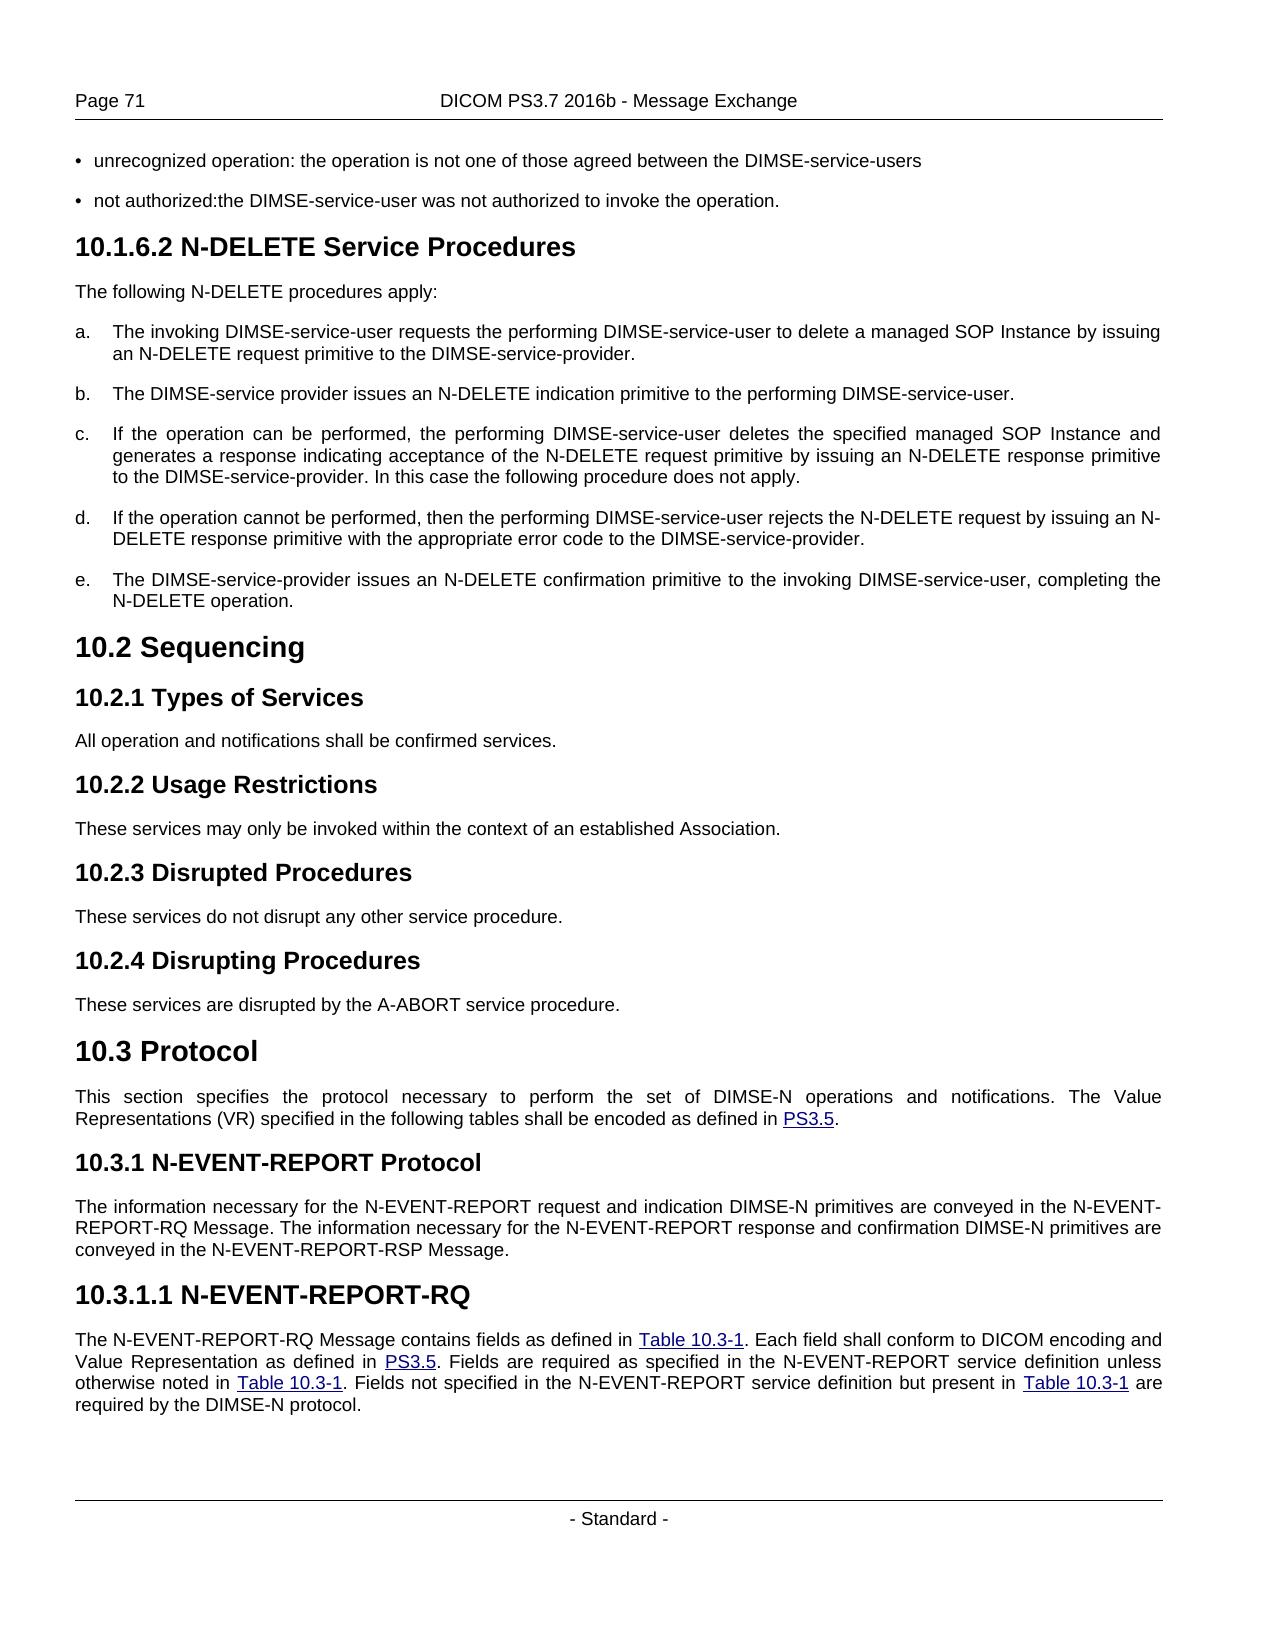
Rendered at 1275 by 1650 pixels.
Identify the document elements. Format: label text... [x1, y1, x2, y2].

text 10.2.3 Disrupted Procedures [75, 858, 1162, 887]
text 10.3.1 N-EVENT-REPORT Protocol [75, 1148, 1162, 1177]
text The information necessary for the N-EVENT-REPORT request and indication DIMSE-N primitives are conveyed in the N-EVENT-REPORT-RQ Message. The information necessary for the N-EVENT-REPORT response and confirmation DIMSE-N primitives are conveyed in the N-EVENT-REPORT-RSP Message. [75, 1196, 1162, 1260]
list If the operation cannot be performed, then the performing DIMSE-service-user rejects the N-DELETE request by issuing an N-DELETE response primitive with the appropriate error code to the DIMSE-service-provider. [75, 507, 1162, 550]
text 10.2.4 Disrupting Procedures [75, 946, 1162, 975]
text 10.2 Sequencing [75, 630, 1162, 664]
text These services do not disrupt any other service procedure. [75, 906, 1162, 927]
text 10.1.6.2 N-DELETE Service Procedures [75, 231, 1162, 262]
text 10.3 Protocol [75, 1034, 1162, 1067]
list unrecognized operation: the operation is not one of those agreed between the DIMSE-service-users [75, 150, 1162, 172]
list The invoking DIMSE-service-user requests the performing DIMSE-service-user to delete a managed SOP Instance by issuing an N-DELETE request primitive to the DIMSE-service-provider. [75, 321, 1162, 364]
text 10.2.1 Types of Services [75, 683, 1162, 711]
text 10.3.1.1 N-EVENT-REPORT-RQ [75, 1279, 1162, 1310]
text This section specifies the protocol necessary to perform the set of DIMSE-N operations and notifications. The Value Representations (VR) specified in the following tables shall be encoded as defined in PS3.5. [75, 1086, 1162, 1129]
text The N-EVENT-REPORT-RQ Message contains fields as defined in Table 10.3-1. Each field shall conform to DICOM encoding and Value Representation as defined in PS3.5. Fields are required as specified in the N-EVENT-REPORT service definition unless otherwise noted in Table 10.3-1. Fields not specified in the N-EVENT-REPORT service definition but present in Table 10.3-1 are required by the DIMSE-N protocol. [75, 1329, 1162, 1415]
text The following N-DELETE procedures apply: [75, 281, 1162, 302]
text These services are disrupted by the A-ABORT service procedure. [75, 993, 1162, 1015]
list not authorized:the DIMSE-service-user was not authorized to invoke the operation. [75, 190, 1162, 212]
list The DIMSE-service provider issues an N-DELETE indication primitive to the performing DIMSE-service-user. [75, 383, 1162, 404]
list The DIMSE-service-provider issues an N-DELETE confirmation primitive to the invoking DIMSE-service-user, completing the N-DELETE operation. [75, 568, 1162, 612]
text 10.2.2 Usage Restrictions [75, 770, 1162, 799]
text All operation and notifications shall be confirmed services. [75, 730, 1162, 752]
text These services may only be invoked within the context of an established Association. [75, 818, 1162, 839]
list If the operation can be performed, the performing DIMSE-service-user deletes the specified managed SOP Instance and generates a response indicating acceptance of the N-DELETE request primitive by issuing an N-DELETE response primitive to the DIMSE-service-provider. In this case the following procedure does not apply. [75, 423, 1162, 488]
